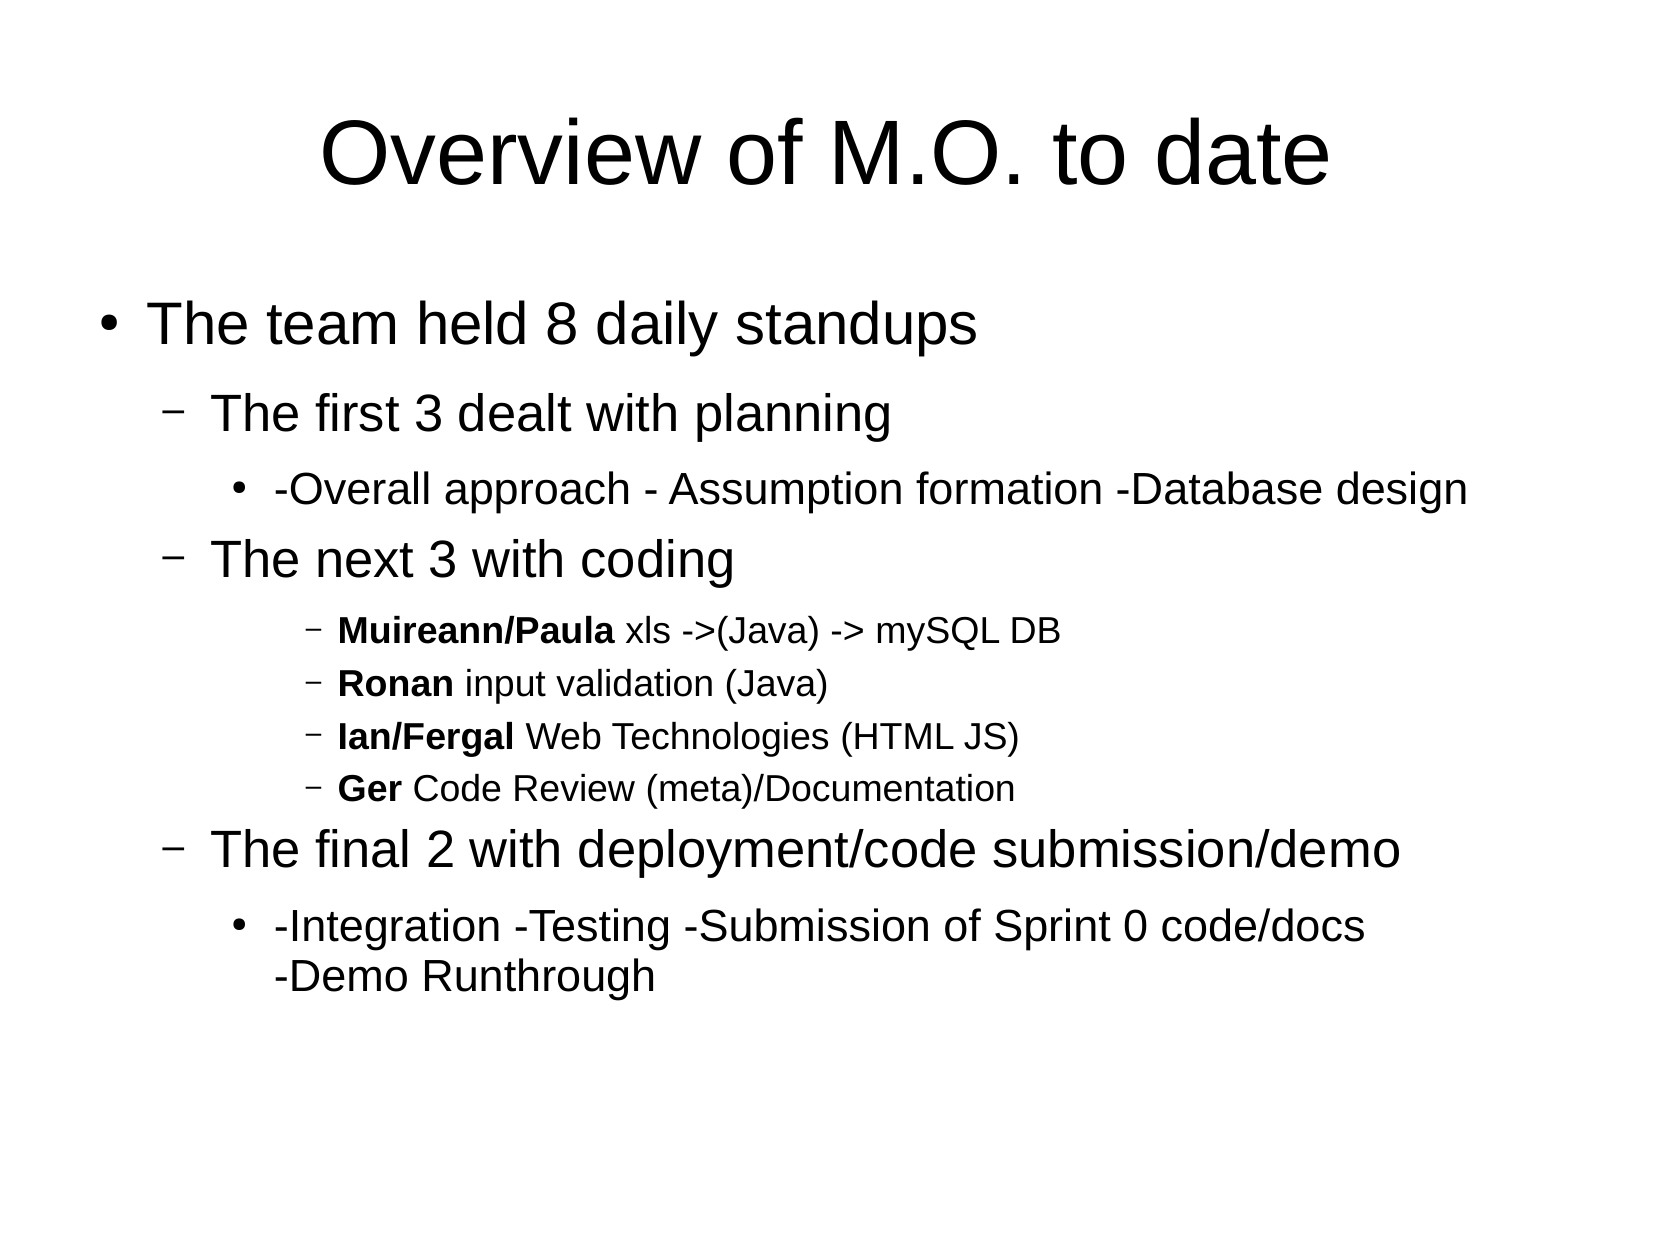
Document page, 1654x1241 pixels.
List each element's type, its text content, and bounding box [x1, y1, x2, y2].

title Overview of M.O. to date [82, 49, 1571, 257]
list The team held 8 daily standups The first 3 dealt with planning -Overall approach - Assumption formation -Database design The next 3 with coding Muireann/Paula xls ->(Java) -> mySQL DB Ronan input validation (Java) Ian/Fergal Web Technologies (HTML JS) Ger Code Review (meta)/Documentation The final 2 with deployment/code submission/demo -Integration -Testing -Submission of Sprint 0 code/docs -Demo Runthrough [82, 290, 1538, 1010]
